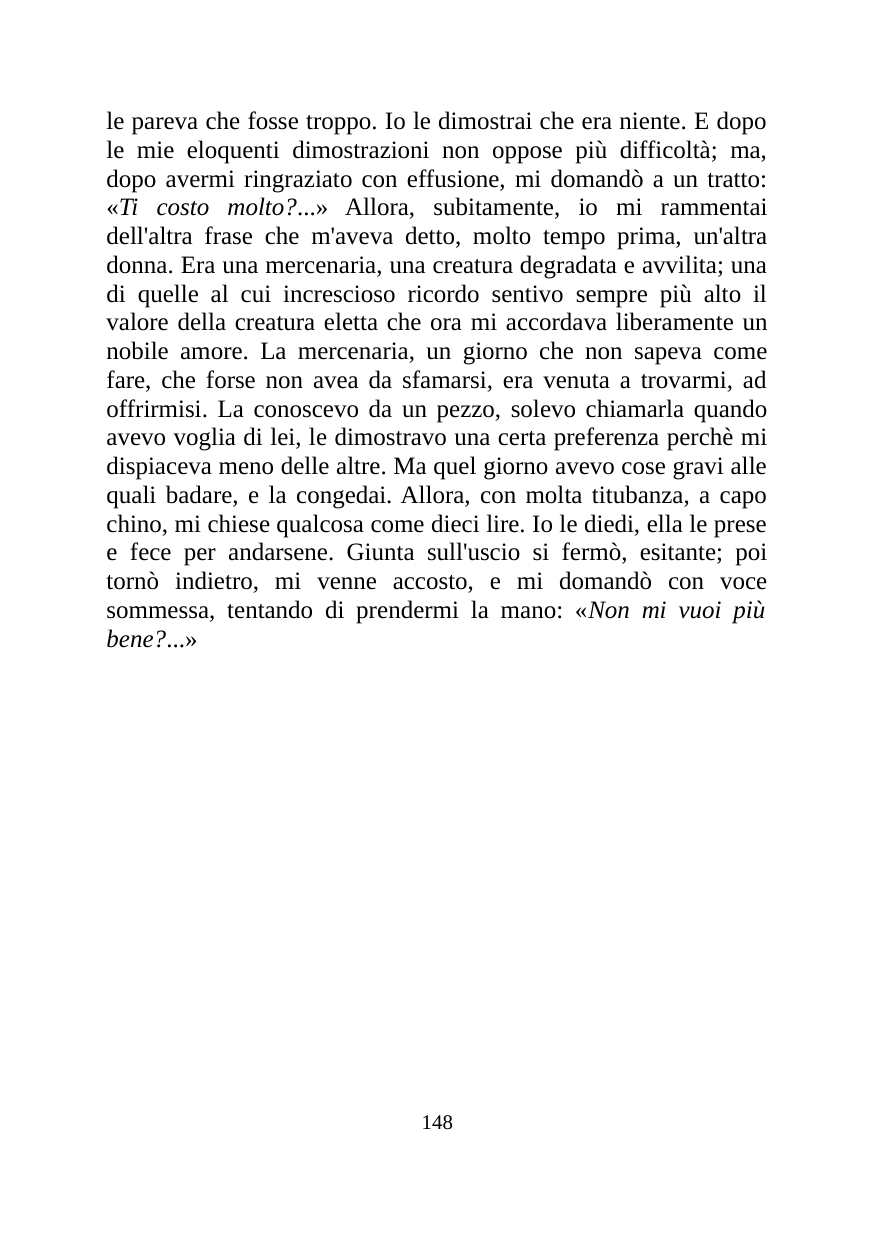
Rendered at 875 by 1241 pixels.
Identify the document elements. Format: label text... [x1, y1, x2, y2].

text le pareva che fosse troppo. Io le dimostrai che era niente. E dopo le mie eloquenti dimostrazioni non oppose più difficoltà; ma, dopo avermi ringraziato con effusione, mi domandò a un tratto: «Ti costo molto?...» Allora, subitamente, io mi rammentai dell'altra frase che m'aveva detto, molto tempo prima, un'altra donna. Era una mercenaria, una creatura degradata e avvilita; una di quelle al cui increscioso ricordo sentivo sempre più alto il valore della creatura eletta che ora mi accordava liberamente un nobile amore. La mercenaria, un giorno che non sapeva come fare, che forse non avea da sfamarsi, era venuta a trovarmi, ad offrirmisi. La conoscevo da un pezzo, solevo chiamarla quando avevo voglia di lei, le dimostravo una certa preferenza perchè mi dispiaceva meno delle altre. Ma quel giorno avevo cose gravi alle quali badare, e la congedai. Allora, con molta titubanza, a capo chino, mi chiese qualcosa come dieci lire. Io le diedi, ella le prese e fece per andarsene. Giunta sull'uscio si fermò, esitante; poi tornò indietro, mi venne accosto, e mi domandò con voce sommessa, tentando di prendermi la mano: «Non mi vuoi più bene?...» [106, 106, 768, 652]
